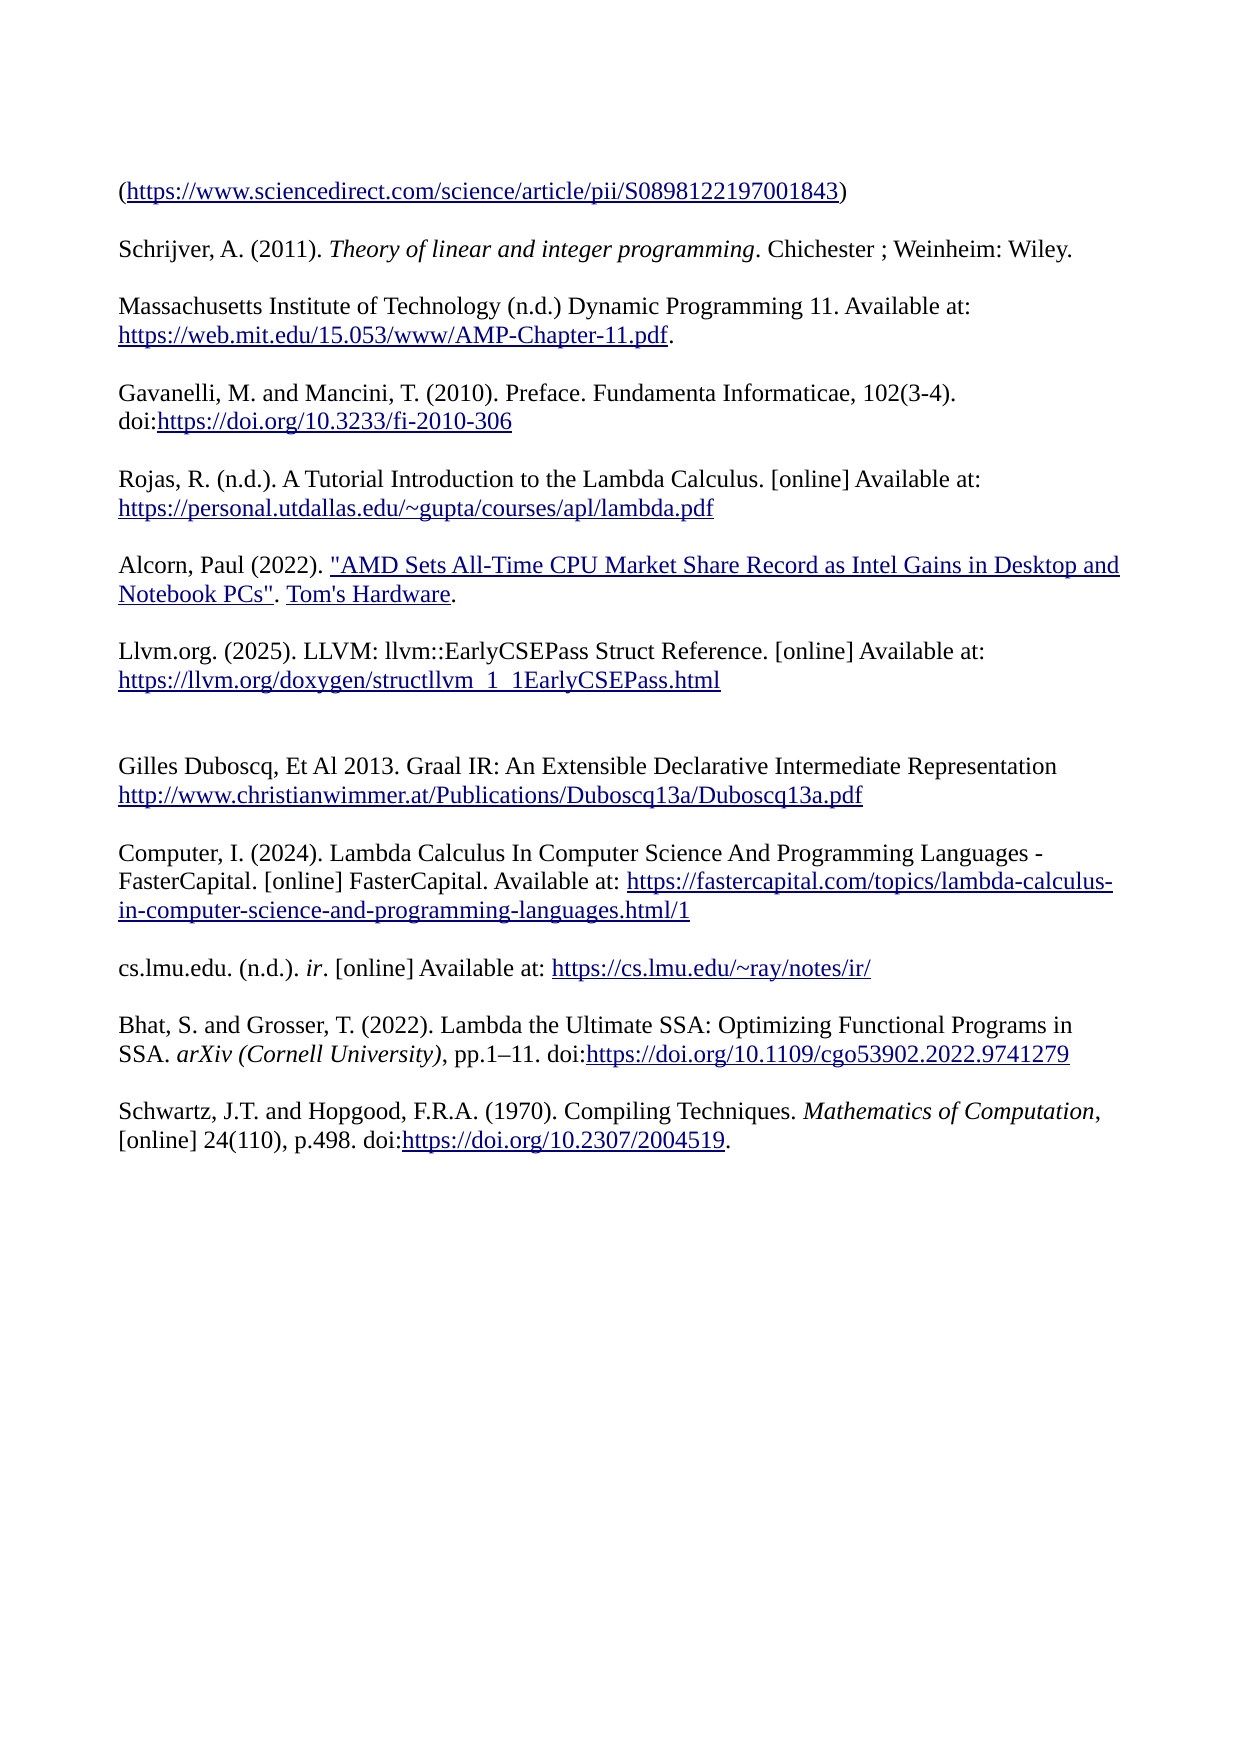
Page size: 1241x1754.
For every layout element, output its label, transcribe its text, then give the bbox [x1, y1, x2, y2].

text Alcorn, Paul (2022). "AMD Sets All-Time CPU Market Share Record as Intel Gains in Desktop and Notebook PCs". Tom's Hardware. [118, 550, 1122, 608]
text Bhat, S. and Grosser, T. (2022). Lambda the Ultimate SSA: Optimizing Functional Programs in SSA. arXiv (Cornell University), pp.1–11. doi:https://doi.org/10.1109/cgo53902.2022.9741279 [118, 1010, 1122, 1068]
text Gilles Duboscq, Et Al 2013. Graal IR: An Extensible Declarative Intermediate Representation [118, 751, 1122, 780]
text Schwartz, J.T. and Hopgood, F.R.A. (1970). Compiling Techniques. Mathematics of Computation, [online] 24(110), p.498. doi:https://doi.org/10.2307/2004519. [118, 1096, 1122, 1154]
text Gavanelli, M. and Mancini, T. (2010). Preface. Fundamenta Informaticae, 102(3-4). doi:https://doi.org/10.3233/fi-2010-306 [118, 378, 1122, 435]
text Llvm.org. (2025). LLVM: llvm::EarlyCSEPass Struct Reference. [online] Available at: https://llvm.org/doxygen/structllvm_1_1EarlyCSEPass.html [118, 636, 1122, 694]
text (https://www.sciencedirect.com/science/article/pii/S0898122197001843) [118, 176, 1122, 205]
text Computer, I. (2024). Lambda Calculus In Computer Science And Programming Languages - FasterCapital. [online] FasterCapital. Available at: https://fastercapital.com/topics/lambda-calculus-in-computer-science-and-programming-languages.html/1 [118, 838, 1122, 924]
text Rojas, R. (n.d.). A Tutorial Introduction to the Lambda Calculus. [online] Available at: https://personal.utdallas.edu/~gupta/courses/apl/lambda.pdf ‌ [118, 464, 1122, 521]
text cs.lmu.edu. (n.d.). ir. [online] Available at: https://cs.lmu.edu/~ray/notes/ir/ [118, 953, 1122, 981]
text http://www.christianwimmer.at/Publications/Duboscq13a/Duboscq13a.pdf [118, 780, 1122, 809]
text Massachusetts Institute of Technology (n.d.) Dynamic Programming 11. Available at: https://web.mit.edu/15.053/www/AMP-Chapter-11.pdf. [118, 291, 1122, 349]
text Schrijver, A. (2011). Theory of linear and integer programming. Chichester ; Weinheim: Wiley. [118, 234, 1122, 263]
